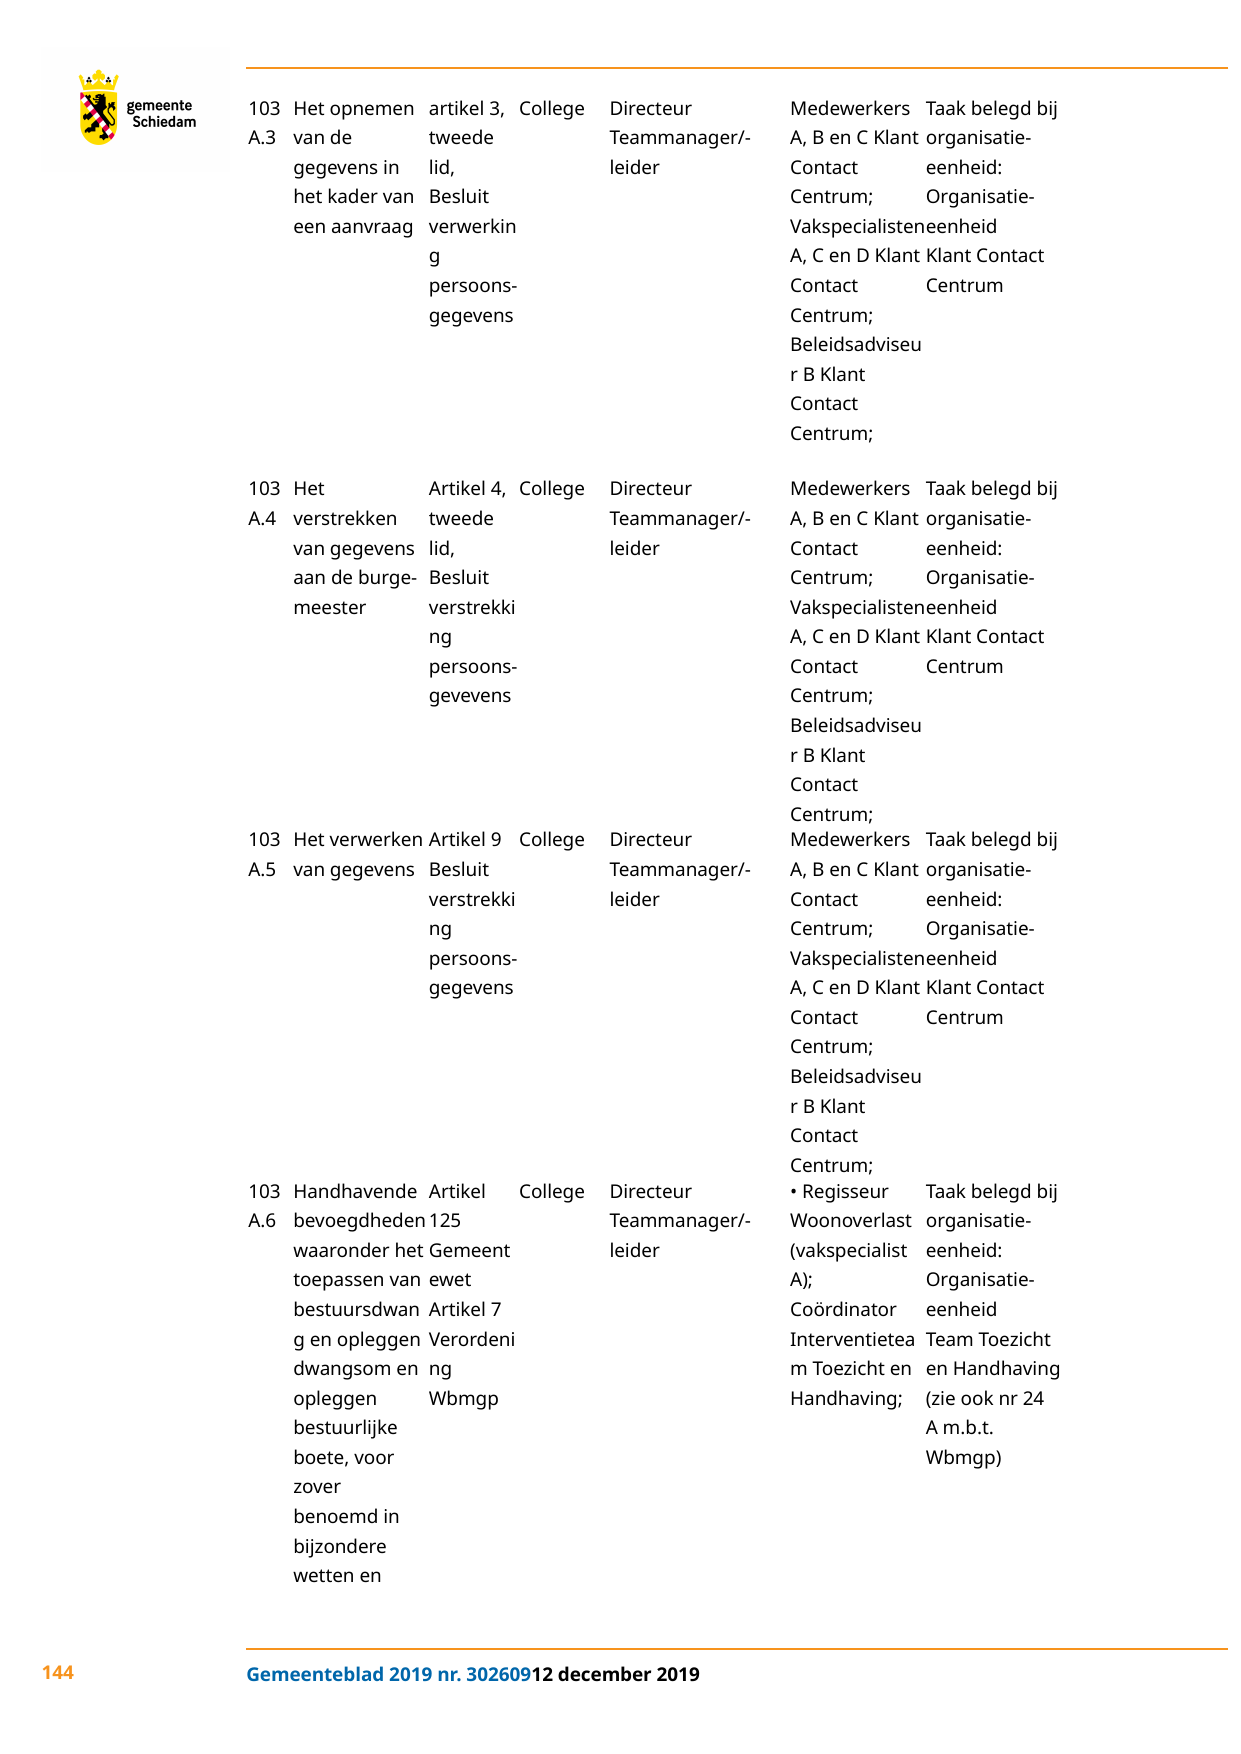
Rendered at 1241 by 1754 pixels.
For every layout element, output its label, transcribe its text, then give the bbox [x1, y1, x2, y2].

table_cell Directeur Teammanager/-leider [609, 95, 790, 476]
table_cell Medewerkers A, B en C Klant Contact Centrum; Vakspecialisten A, C en D Klant Contact Centrum; Beleidsadviseur B Klant Contact Centrum; [790, 476, 926, 827]
table_cell Taak belegd bij organisatie-eenheid: Organisatie-eenheid Team Toezicht en Handhaving (zie ook nr 24 A m.b.t. Wbmgp) [926, 1178, 1061, 1588]
table_cell Directeur Teammanager/-leider [609, 827, 790, 1178]
table_cell Taak belegd bij organisatie-eenheid: Organisatie-eenheid Klant Contact Centrum [926, 827, 1061, 1178]
table_cell College [519, 476, 609, 827]
table_cell Taak belegd bij organisatie-eenheid: Organisatie-eenheid Klant Contact Centrum [926, 476, 1061, 827]
table_cell • Regisseur Woonoverlast (vakspecialist A); Coördinator Interventieteam Toezicht en Handhaving; [790, 1178, 926, 1588]
table_cell Het verwerken van gegevens [293, 827, 429, 1178]
table_cell Directeur Teammanager/-leider [609, 476, 790, 827]
table_cell Artikel 9 Besluit verstrekking persoons-gegevens [429, 827, 519, 1178]
table_cell 103 A.3 [248, 95, 293, 476]
table_cell College [519, 1178, 609, 1588]
table_cell Het opnemen van de gegevens in het kader van een aanvraag [293, 95, 429, 476]
picture [41, 47, 231, 172]
table_cell Artikel 125 Gemeentewet Artikel 7 Verordening Wbmgp [429, 1178, 519, 1588]
table_cell Directeur Teammanager/-leider [609, 1178, 790, 1588]
table_cell 103 A.4 [248, 476, 293, 827]
table_cell 103 A.6 [248, 1178, 293, 1588]
table_cell Artikel 4, tweede lid, Besluit verstrekking persoons-gevevens [429, 476, 519, 827]
table_cell artikel 3, tweede lid, Besluit verwerking persoons-gegevens [429, 95, 519, 476]
table_cell Handhavende bevoegdheden waaronder het toepassen van bestuursdwang en opleggen dwangsom en opleggen bestuurlijke boete, voor zover benoemd in bijzondere wetten en [293, 1178, 429, 1588]
table_cell 103 A.5 [248, 827, 293, 1178]
table_cell College [519, 95, 609, 476]
table_cell Taak belegd bij organisatie-eenheid: Organisatie-eenheid Klant Contact Centrum [926, 95, 1061, 476]
table_cell Medewerkers A, B en C Klant Contact Centrum; Vakspecialisten A, C en D Klant Contact Centrum; Beleidsadviseur B Klant Contact Centrum; [790, 827, 926, 1178]
table_cell Medewerkers A, B en C Klant Contact Centrum; Vakspecialisten A, C en D Klant Contact Centrum; Beleidsadviseur B Klant Contact Centrum; [790, 95, 926, 476]
table_cell Het verstrekken van gegevens aan de burge-meester [293, 476, 429, 827]
table_cell College [519, 827, 609, 1178]
